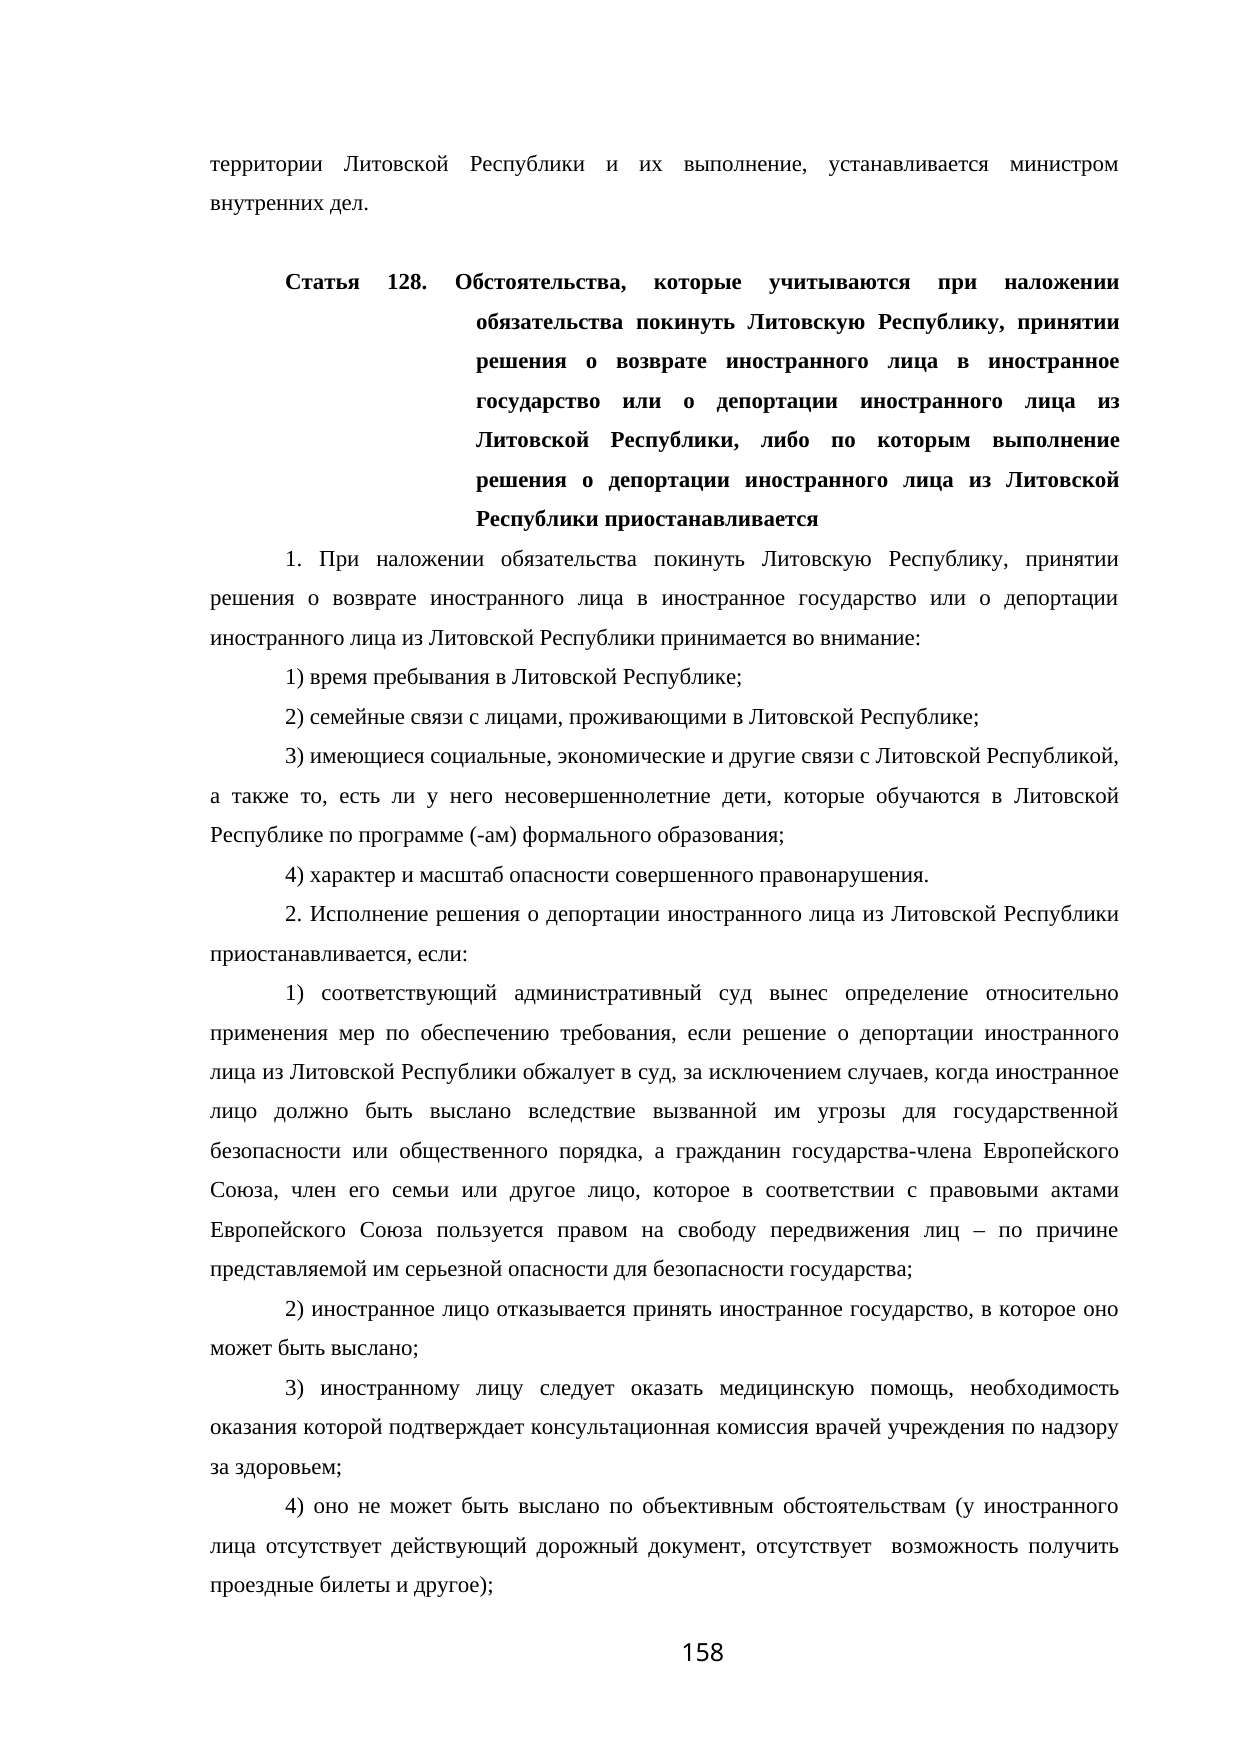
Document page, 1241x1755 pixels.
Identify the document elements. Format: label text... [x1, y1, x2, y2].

text 2) иностранное лицо отказывается принять иностранное государство, в которое оно может быть выслано; [210, 1295, 1120, 1361]
text территории Литовской Республики и их выполнение, устанавливается министром внутренних дел. [210, 150, 1120, 216]
text 1) соответствующий административный суд вынес определение относительно применения мер по обеспечению требования, если решение о депортации иностранного лица из Литовской Республики обжалует в суд, за исключением случаев, когда иностранное лицо должно быть выслано вследствие вызванной им угрозы для государственной безопасности или общественного порядка, а гражданин государства-члена Европейского Союза, член его семьи или другое лицо, которое в соответствии с правовыми актами Европейского Союза пользуется правом на свободу передвижения лиц – по причине представляемой им серьезной опасности для безопасности государства; [210, 979, 1120, 1282]
text 4) оно не может быть выслано по объективным обстоятельствам (у иностранного лица отсутствует действующий дорожный документ, отсутствует возможность получить проездные билеты и другое); [210, 1492, 1120, 1598]
text 2. Исполнение решения о депортации иностранного лица из Литовской Республики приостанавливается, если: [210, 900, 1120, 966]
text 4) характер и масштаб опасности совершенного правонарушения. [210, 861, 1120, 887]
text 2) семейные связи с лицами, проживающими в Литовской Республике; [210, 703, 1120, 729]
text 3) имеющиеся социальные, экономические и другие связи с Литовской Республикой, а также то, есть ли у него несовершеннолетние дети, которые обучаются в Литовской Республике по программе (-ам) формального образования; [210, 742, 1120, 847]
text 1. При наложении обязательства покинуть Литовскую Республику, принятии решения о возврате иностранного лица в иностранное государство или о депортации иностранного лица из Литовской Республики принимается во внимание: [210, 545, 1120, 650]
text Статья 128. Обстоятельства, которые учитываются при наложении обязательства покинуть Литовскую Республику, принятии решения о возврате иностранного лица в иностранное государство или о депортации иностранного лица из Литовской Республики, либо по которым выполнение решения о депортации иностранного лица из Литовской Республики приостанавливается [285, 268, 1120, 532]
text 1) время пребывания в Литовской Республике; [210, 663, 1120, 689]
text 3) иностранному лицу следует оказать медицинскую помощь, необходимость оказания которой подтверждает консультационная комиссия врачей учреждения по надзору за здоровьем; [210, 1374, 1120, 1479]
